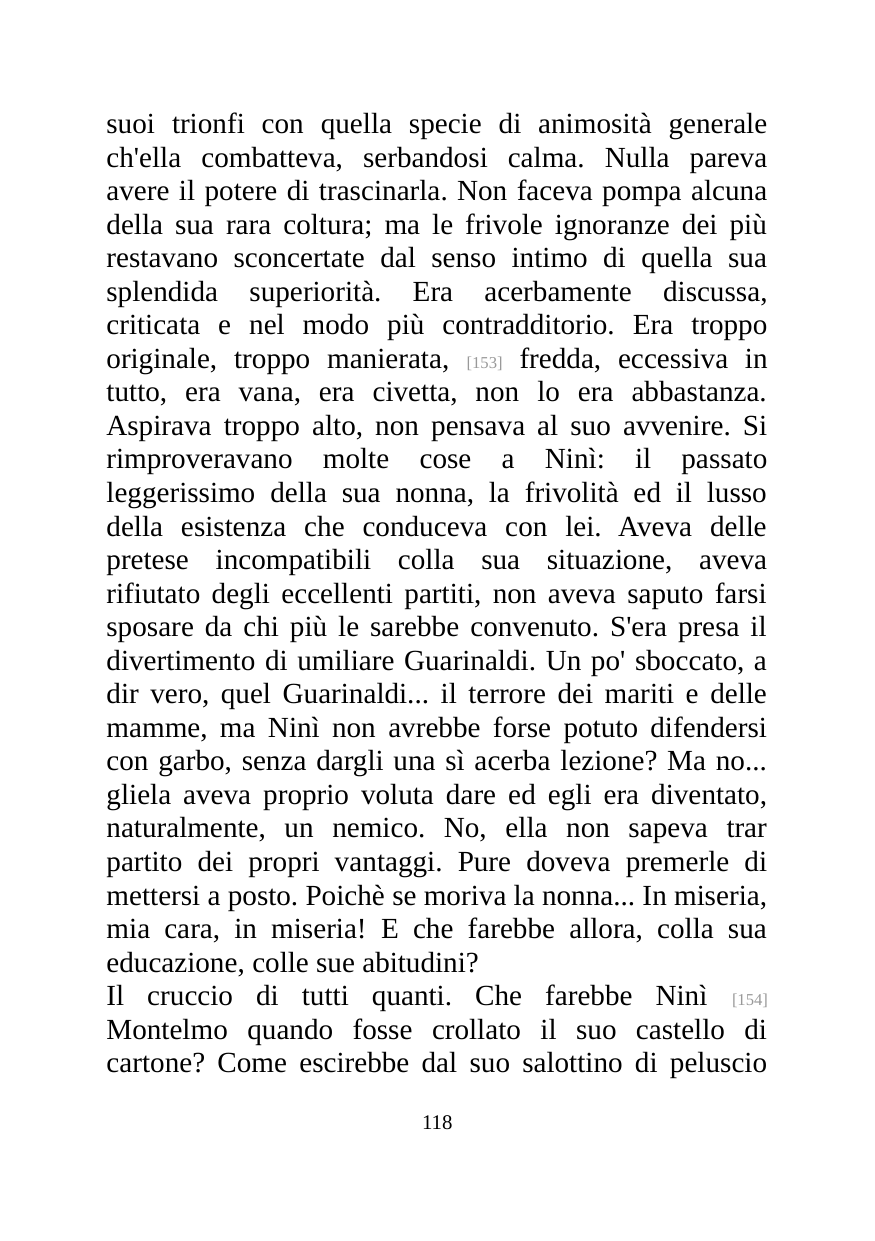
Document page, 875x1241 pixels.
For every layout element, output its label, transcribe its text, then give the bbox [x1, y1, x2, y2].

text Il cruccio di tutti quanti. Che farebbe Ninì [154] Montelmo quando fosse crollato il suo castello di cartone? Come escirebbe dal suo salottino di peluscio [106, 978, 768, 1079]
text suoi trionfi con quella specie di animosità generale ch'ella combatteva, serbandosi calma. Nulla pareva avere il potere di trascinarla. Non faceva pompa alcuna della sua rara coltura; ma le frivole ignoranze dei più restavano sconcertate dal senso intimo di quella sua splendida superiorità. Era acerbamente discussa, criticata e nel modo più contradditorio. Era troppo originale, troppo manierata, [153] fredda, eccessiva in tutto, era vana, era civetta, non lo era abbastanza. Aspirava troppo alto, non pensava al suo avvenire. Si rimproveravano molte cose a Ninì: il passato leggerissimo della sua nonna, la frivolità ed il lusso della esistenza che conduceva con lei. Aveva delle pretese incompatibili colla sua situazione, aveva rifiutato degli eccellenti partiti, non aveva saputo farsi sposare da chi più le sarebbe convenuto. S'era presa il divertimento di umiliare Guarinaldi. Un po' sboccato, a dir vero, quel Guarinaldi... il terrore dei mariti e delle mamme, ma Ninì non avrebbe forse potuto difendersi con garbo, senza dargli una sì acerba lezione? Ma no... gliela aveva proprio voluta dare ed egli era diventato, naturalmente, un nemico. No, ella non sapeva trar partito dei propri vantaggi. Pure doveva premerle di mettersi a posto. Poichè se moriva la nonna... In miseria, mia cara, in miseria! E che farebbe allora, colla sua educazione, colle sue abitudini? [106, 106, 768, 978]
